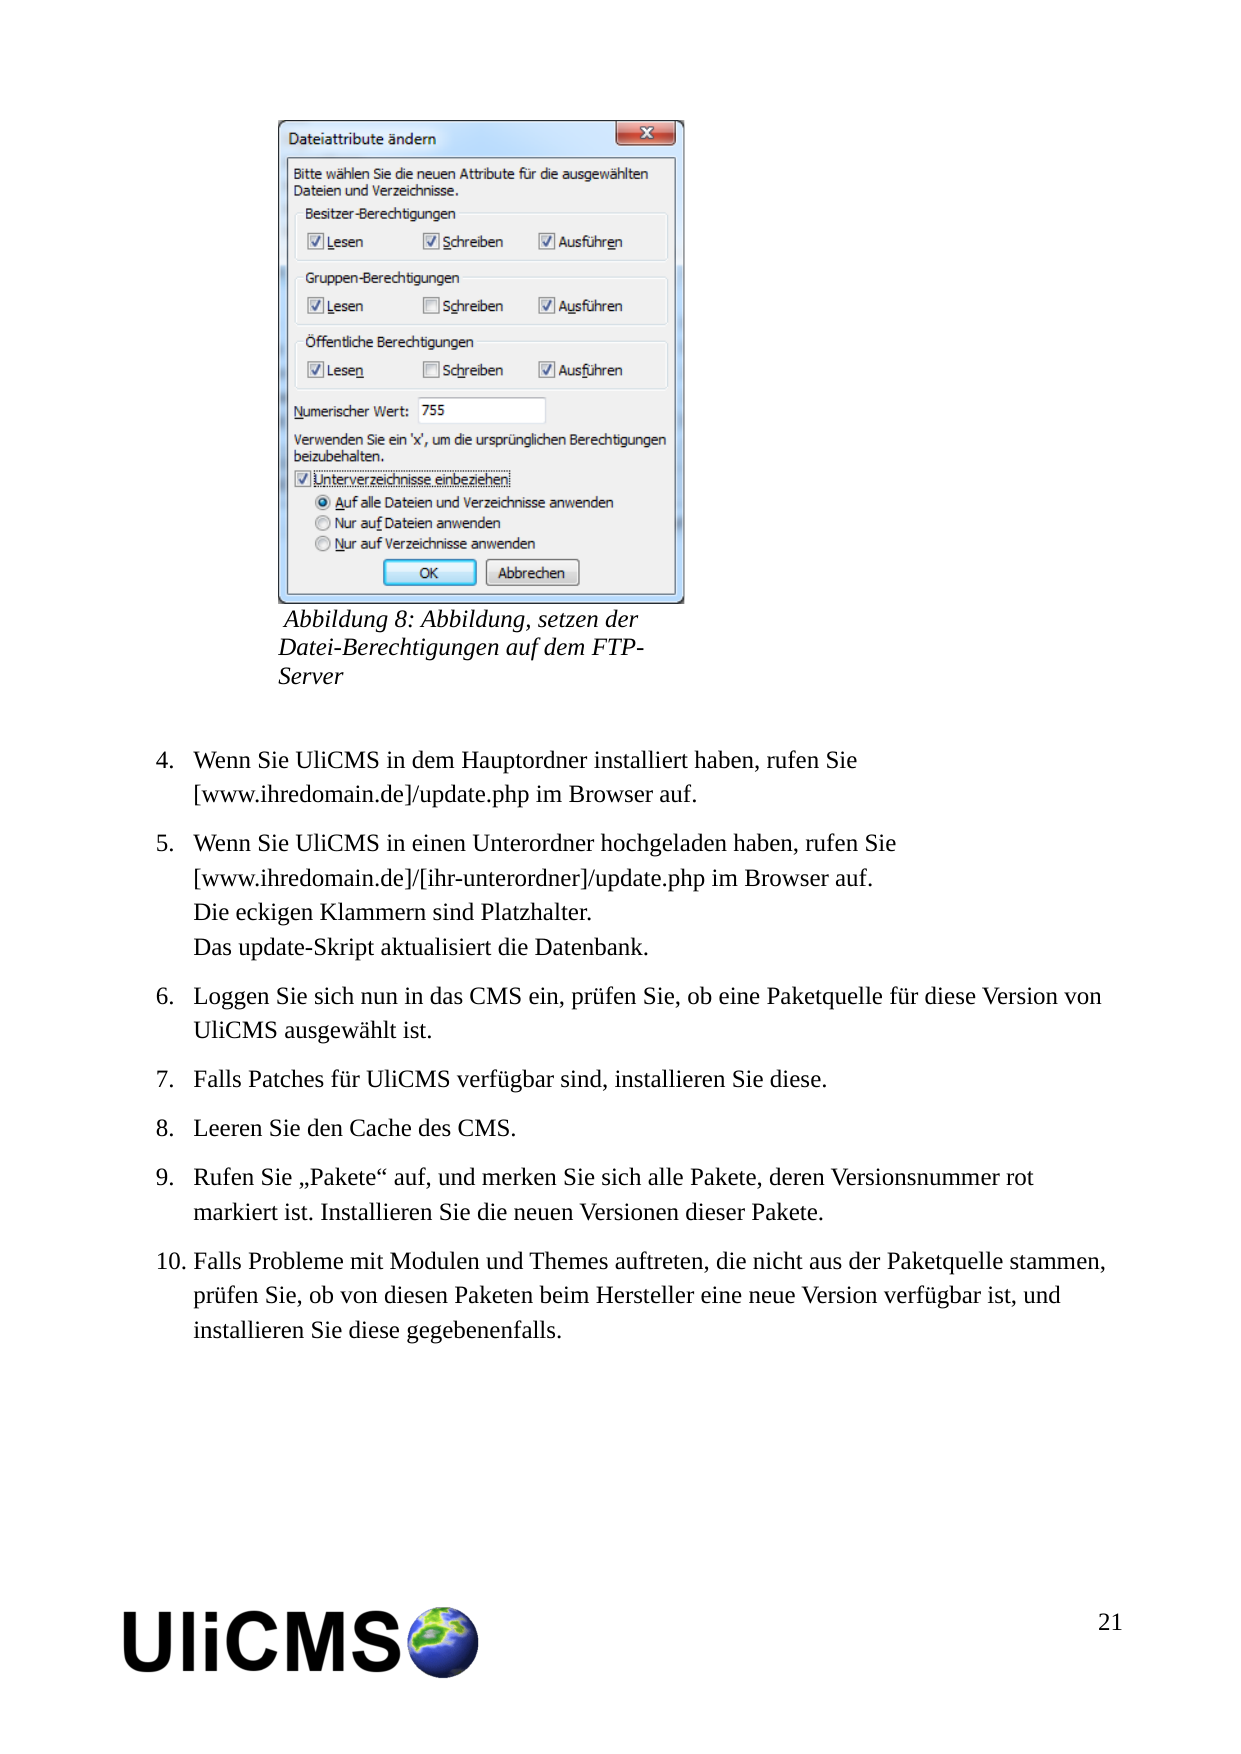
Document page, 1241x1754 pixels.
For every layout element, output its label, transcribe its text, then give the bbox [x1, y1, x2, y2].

list Falls Probleme mit Modulen und Themes auftreten, die nicht aus der Paketquelle stammen, prüfen Sie, ob von diesen Paketen beim Hersteller eine neue Version verfügbar ist, und installieren Sie diese gegebenenfalls. [156, 1246, 1123, 1344]
list Rufen Sie „Pakete“ auf, und merken Sie sich alle Pakete, deren Versionsnummer rot markiert ist. Installieren Sie die neuen Versionen dieser Pakete. [156, 1162, 1123, 1226]
list Wenn Sie UliCMS in einen Unterordner hochgeladen haben, rufen Sie [www.ihredomain.de]/[ihr-unterordner]/update.php im Browser auf. Die eckigen Klammern sind Platzhalter. Das update-Skript aktualisiert die Datenbank. [156, 828, 1123, 961]
list Leeren Sie den Cache des CMS. [156, 1113, 1123, 1142]
picture [118, 1607, 479, 1681]
list Falls Patches für UliCMS verfügbar sind, installieren Sie diese. [156, 1064, 1123, 1093]
picture [278, 120, 685, 604]
text Abbildung 8: Abbildung, setzen der Datei-Berechtigungen auf dem FTP-Server [278, 604, 684, 690]
list Loggen Sie sich nun in das CMS ein, prüfen Sie, ob eine Paketquelle für diese Version von UliCMS ausgewählt ist. [156, 981, 1123, 1044]
list Wenn Sie UliCMS in dem Hauptordner installiert haben, rufen Sie [www.ihredomain.de]/update.php im Browser auf. [156, 745, 1123, 808]
